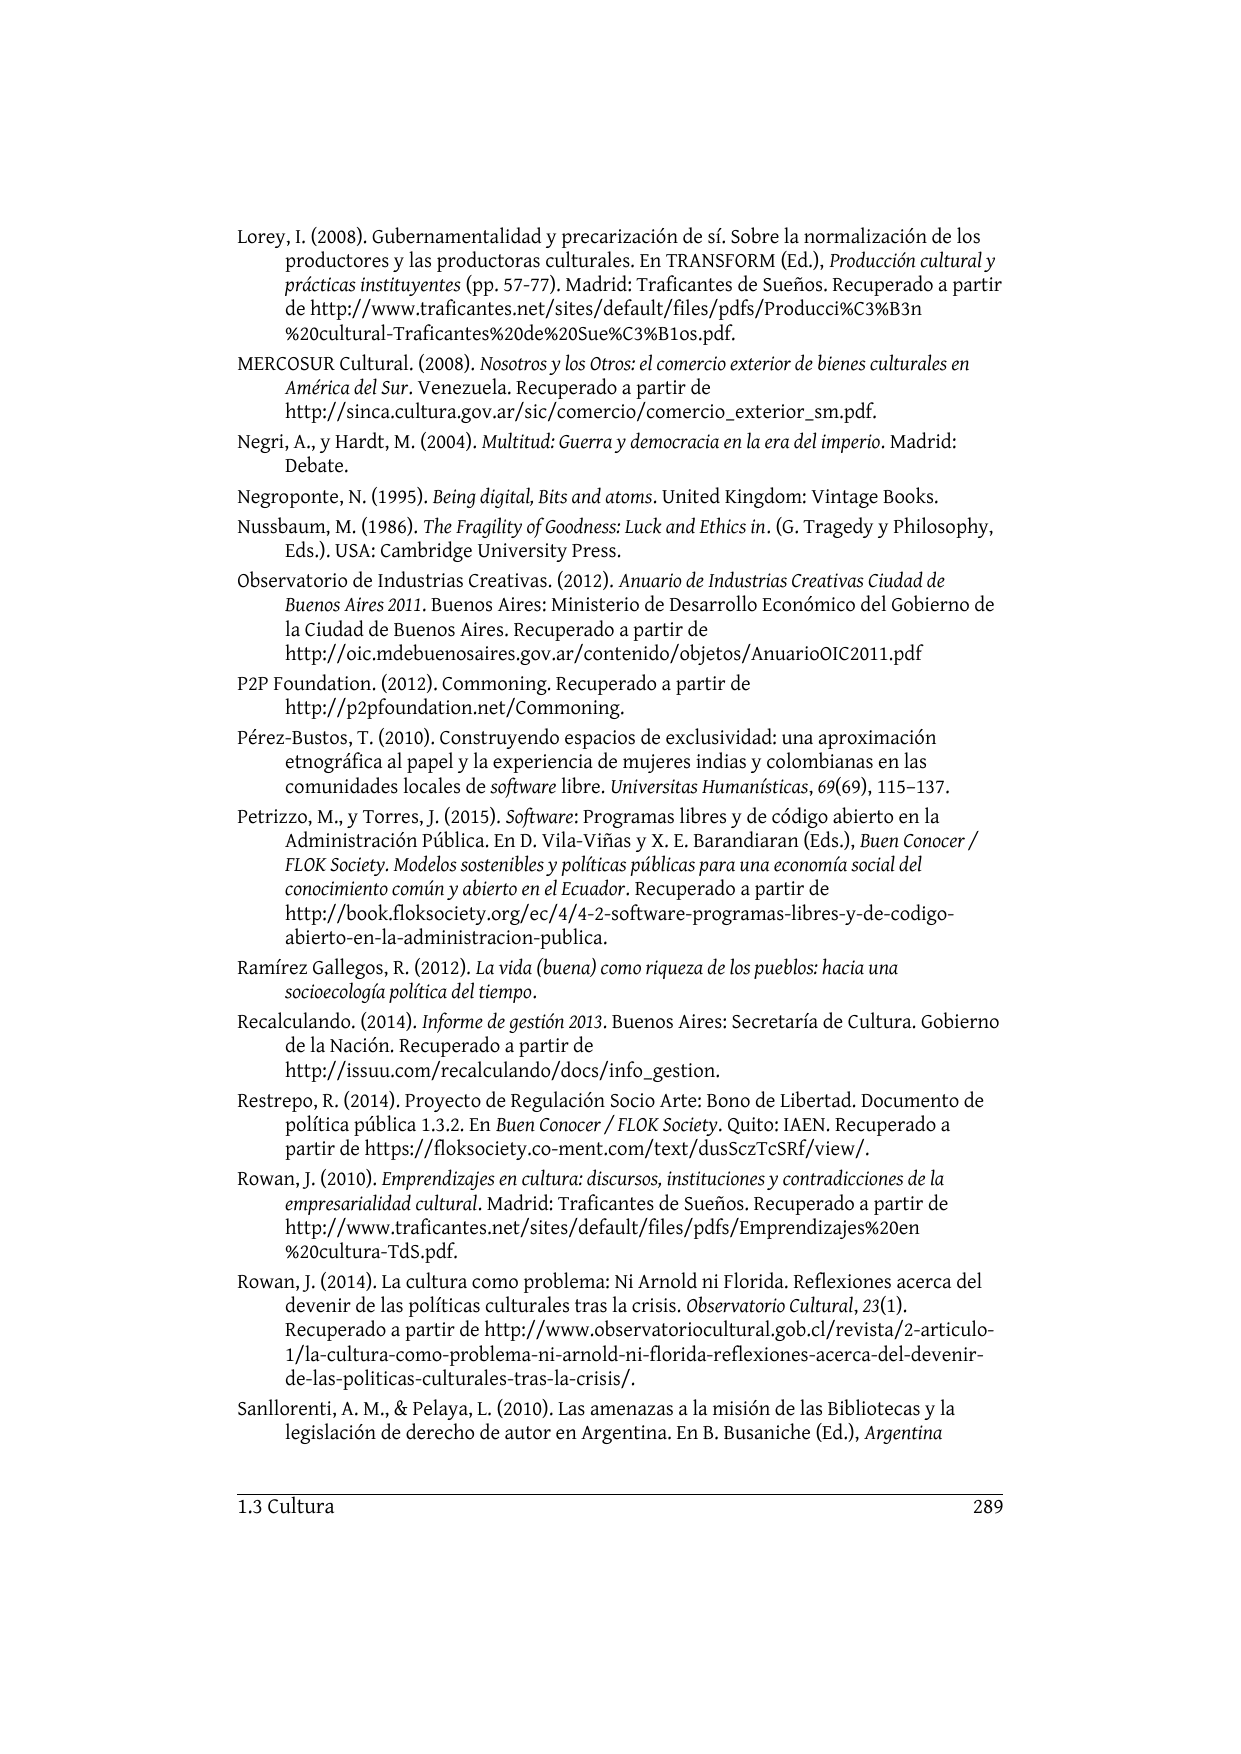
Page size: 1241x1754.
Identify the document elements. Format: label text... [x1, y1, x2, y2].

text Negroponte, N. (1995). Being digital, Bits and atoms. United Kingdom: Vintage Books. [237, 485, 1003, 509]
text Sanllorenti, A. M., & Pelaya, L. (2010). Las amenazas a la misión de las Bibliotecas y la legislación de derecho de autor en Argentina. En B. Busaniche (Ed.), Argentina [237, 1397, 1003, 1445]
text Petrizzo, M., y Torres, J. (2015). Software: Programas libres y de código abierto en la Administración Pública. En D. Vila-Viñas y X. E. Barandiaran (Eds.), Buen Conocer / FLOK Society. Modelos sostenibles y políticas públicas para una economía social del conocimiento común y abierto en el Ecuador. Recuperado a partir de http://book.floksociety.org/ec/4/4-2-software-programas-libres-y-de-codigo-abierto-en-la-administracion-publica. [237, 805, 1003, 950]
text Restrepo, R. (2014). Proyecto de Regulación Socio Arte: Bono de Libertad. Documento de política pública 1.3.2. En Buen Conocer / FLOK Society. Quito: IAEN. Recuperado a partir de https://floksociety.co-ment.com/text/dusSczTcSRf/view/. [237, 1089, 1003, 1161]
text Negri, A., y Hardt, M. (2004). Multitud: Guerra y democracia en la era del imperio. Madrid: Debate. [237, 430, 1003, 479]
text Rowan, J. (2014). La cultura como problema: Ni Arnold ni Florida. Reflexiones acerca del devenir de las políticas culturales tras la crisis. Observatorio Cultural, 23(1). Recuperado a partir de http://www.observatoriocultural.gob.cl/revista/2-articulo-1/la-cultura-como-problema-ni-arnold-ni-florida-reflexiones-acerca-del-devenir-de-las-politicas-culturales-tras-la-crisis/. [237, 1270, 1003, 1391]
text P2P Foundation. (2012). Commoning. Recuperado a partir de http://p2pfoundation.net/Commoning. [237, 672, 1003, 720]
text Recalculando. (2014). Informe de gestión 2013. Buenos Aires: Secretaría de Cultura. Gobierno de la Nación. Recuperado a partir de http://issuu.com/recalculando/docs/info_gestion. [237, 1010, 1003, 1083]
text Lorey, I. (2008). Gubernamentalidad y precarización de sí. Sobre la normalización de los productores y las productoras culturales. En TRANSFORM (Ed.), Producción cultural y prácticas instituyentes (pp. 57-77). Madrid: Traficantes de Sueños. Recuperado a partir de http://www.traficantes.net/sites/default/files/pdfs/Producci%C3%B3n%20cultural-Traficantes%20de%20Sue%C3%B1os.pdf. [237, 225, 1003, 346]
text Nussbaum, M. (1986). The Fragility of Goodness: Luck and Ethics in. (G. Tragedy y Philosophy, Eds.). USA: Cambridge University Press. [237, 515, 1003, 563]
text MERCOSUR Cultural. (2008). Nosotros y los Otros: el comercio exterior de bienes culturales en América del Sur. Venezuela. Recuperado a partir de http://sinca.cultura.gov.ar/sic/comercio/comercio_exterior_sm.pdf. [237, 352, 1003, 424]
text Observatorio de Industrias Creativas. (2012). Anuario de Industrias Creativas Ciudad de Buenos Aires 2011. Buenos Aires: Ministerio de Desarrollo Económico del Gobierno de la Ciudad de Buenos Aires. Recuperado a partir de http://oic.mdebuenosaires.gov.ar/contenido/objetos/AnuarioOIC2011.pdf [237, 569, 1003, 666]
text Ramírez Gallegos, R. (2012). La vida (buena) como riqueza de los pueblos: hacia una socioecología política del tiempo. [237, 956, 1003, 1004]
text Pérez-Bustos, T. (2010). Construyendo espacios de exclusividad: una aproximación etnográfica al papel y la experiencia de mujeres indias y colombianas en las comunidades locales de software libre. Universitas Humanísticas, 69(69), 115–137. [237, 726, 1003, 799]
text Rowan, J. (2010). Emprendizajes en cultura: discursos, instituciones y contradicciones de la empresarialidad cultural. Madrid: Traficantes de Sueños. Recuperado a partir de http://www.traficantes.net/sites/default/files/pdfs/Emprendizajes%20en%20cultura-TdS.pdf. [237, 1167, 1003, 1264]
